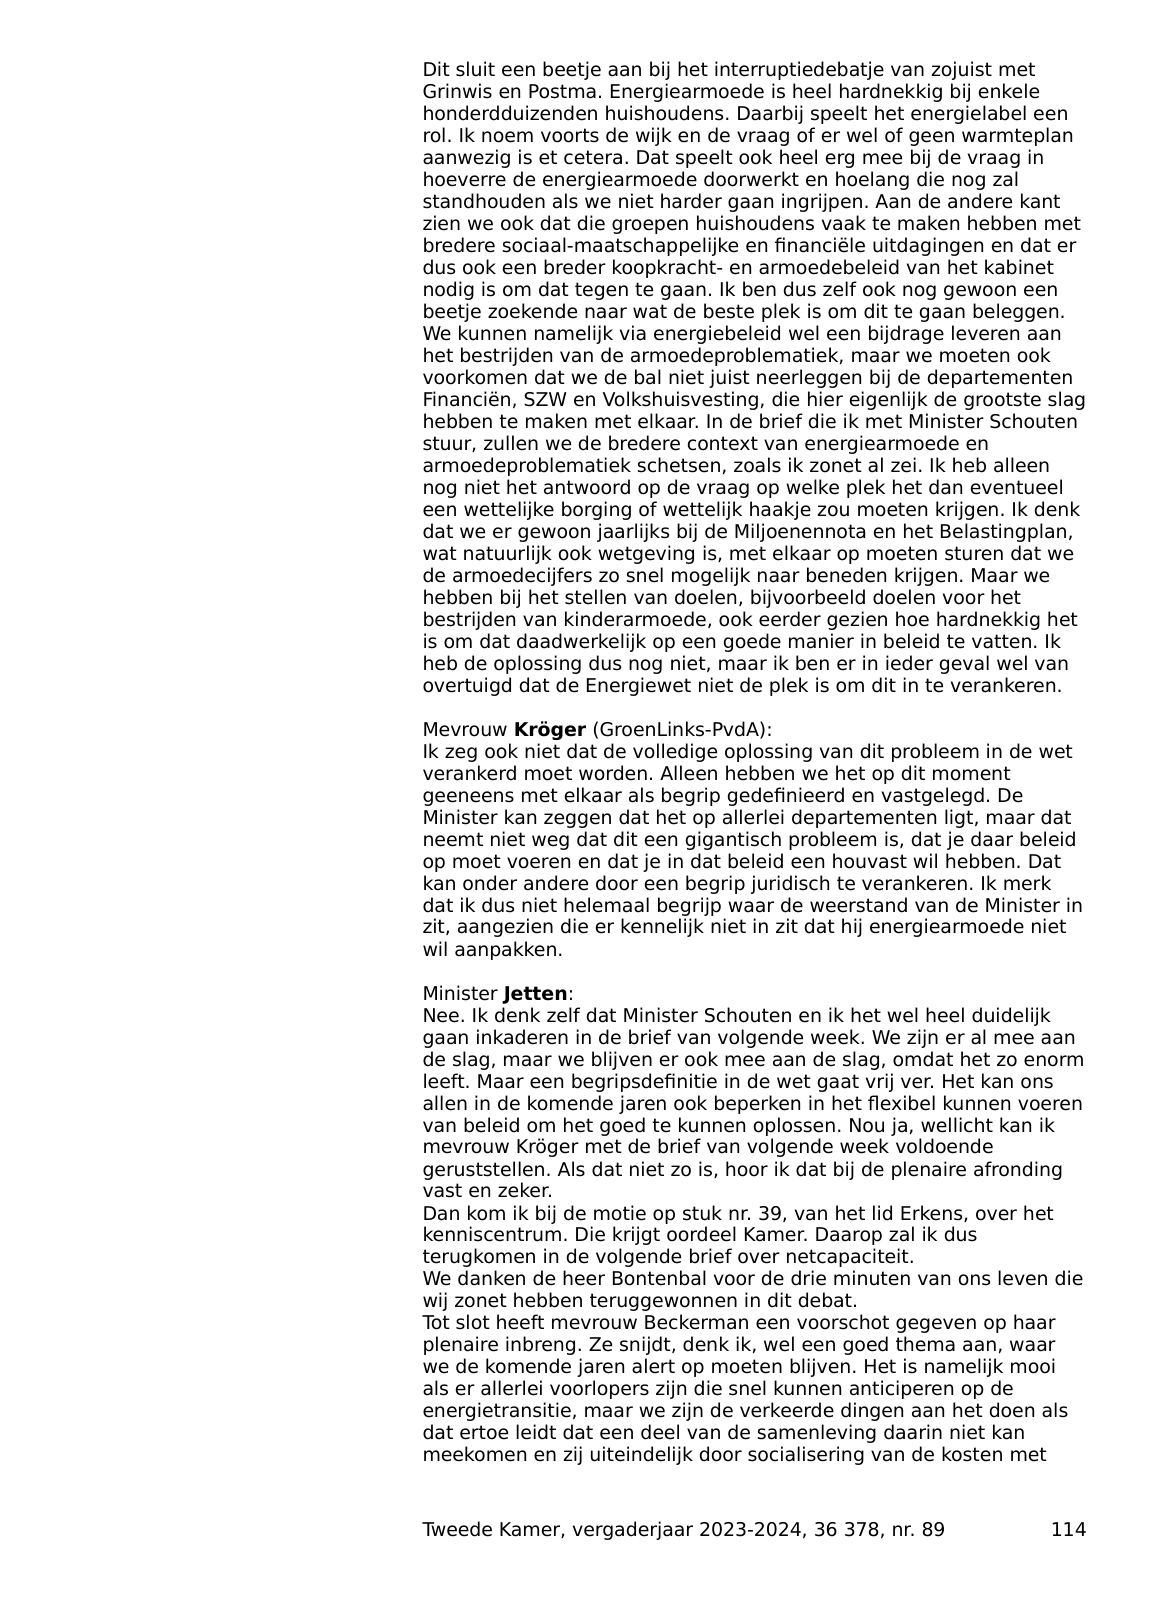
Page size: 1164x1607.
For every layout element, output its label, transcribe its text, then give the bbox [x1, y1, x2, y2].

text Dit sluit een beetje aan bij het interruptiedebatje van zojuist met Grinwis en Postma. Energiearmoede is heel hardnekkig bij enkele honderdduizenden huishoudens. Daarbij speelt het energielabel een rol. Ik noem voorts de wijk en de vraag of er wel of geen warmteplan aanwezig is et cetera. Dat speelt ook heel erg mee bij de vraag in hoeverre de energiearmoede doorwerkt en hoelang die nog zal standhouden als we niet harder gaan ingrijpen. Aan de andere kant zien we ook dat die groepen huishoudens vaak te maken hebben met bredere sociaal-maatschappelijke en financiële uitdagingen en dat er dus ook een breder koopkracht- en armoedebeleid van het kabinet nodig is om dat tegen te gaan. Ik ben dus zelf ook nog gewoon een beetje zoekende naar wat de beste plek is om dit te gaan beleggen. We kunnen namelijk via energiebeleid wel een bijdrage leveren aan het bestrijden van de armoedeproblematiek, maar we moeten ook voorkomen dat we de bal niet juist neerleggen bij de departementen Financiën, SZW en Volkshuisvesting, die hier eigenlijk de grootste slag hebben te maken met elkaar. In de brief die ik met Minister Schouten stuur, zullen we de bredere context van energiearmoede en armoedeproblematiek schetsen, zoals ik zonet al zei. Ik heb alleen nog niet het antwoord op de vraag op welke plek het dan eventueel een wettelijke borging of wettelijk haakje zou moeten krijgen. Ik denk dat we er gewoon jaarlijks bij de Miljoenennota en het Belastingplan, wat natuurlijk ook wetgeving is, met elkaar op moeten sturen dat we de armoedecijfers zo snel mogelijk naar beneden krijgen. Maar we hebben bij het stellen van doelen, bijvoorbeeld doelen voor het bestrijden van kinderarmoede, ook eerder gezien hoe hardnekkig het is om dat daadwerkelijk op een goede manier in beleid te vatten. Ik heb de oplossing dus nog niet, maar ik ben er in ieder geval wel van overtuigd dat de Energiewet niet de plek is om dit in te verankeren. [422, 59, 1087, 696]
text Tot slot heeft mevrouw Beckerman een voorschot gegeven op haar plenaire inbreng. Ze snijdt, denk ik, wel een goed thema aan, waar we de komende jaren alert op moeten blijven. Het is namelijk mooi als er allerlei voorlopers zijn die snel kunnen anticiperen op de energietransitie, maar we zijn de verkeerde dingen aan het doen als dat ertoe leidt dat een deel van de samenleving daarin niet kan meekomen en zij uiteindelijk door socialisering van de kosten met [422, 1312, 1087, 1466]
text Dan kom ik bij de motie op stuk nr. 39, van het lid Erkens, over het kenniscentrum. Die krijgt oordeel Kamer. Daarop zal ik dus terugkomen in de volgende brief over netcapaciteit. [422, 1202, 1087, 1268]
text Nee. Ik denk zelf dat Minister Schouten en ik het wel heel duidelijk gaan inkaderen in de brief van volgende week. We zijn er al mee aan de slag, maar we blijven er ook mee aan de slag, omdat het zo enorm leeft. Maar een begripsdefinitie in de wet gaat vrij ver. Het kan ons allen in de komende jaren ook beperken in het flexibel kunnen voeren van beleid om het goed te kunnen oplossen. Nou ja, wellicht kan ik mevrouw Kröger met de brief van volgende week voldoende geruststellen. Als dat niet zo is, hoor ik dat bij de plenaire afronding vast en zeker. [422, 1004, 1087, 1202]
text Mevrouw Kröger (GroenLinks-PvdA): [422, 719, 1087, 741]
text Minister Jetten: [422, 983, 1087, 1004]
text We danken de heer Bontenbal voor de drie minuten van ons leven die wij zonet hebben teruggewonnen in dit debat. [422, 1268, 1087, 1312]
text Ik zeg ook niet dat de volledige oplossing van dit probleem in de wet verankerd moet worden. Alleen hebben we het op dit moment geeneens met elkaar als begrip gedefinieerd en vastgelegd. De Minister kan zeggen dat het op allerlei departementen ligt, maar dat neemt niet weg dat dit een gigantisch probleem is, dat je daar beleid op moet voeren en dat je in dat beleid een houvast wil hebben. Dat kan onder andere door een begrip juridisch te verankeren. Ik merk dat ik dus niet helemaal begrijp waar de weerstand van de Minister in zit, aangezien die er kennelijk niet in zit dat hij energiearmoede niet wil aanpakken. [422, 741, 1087, 960]
